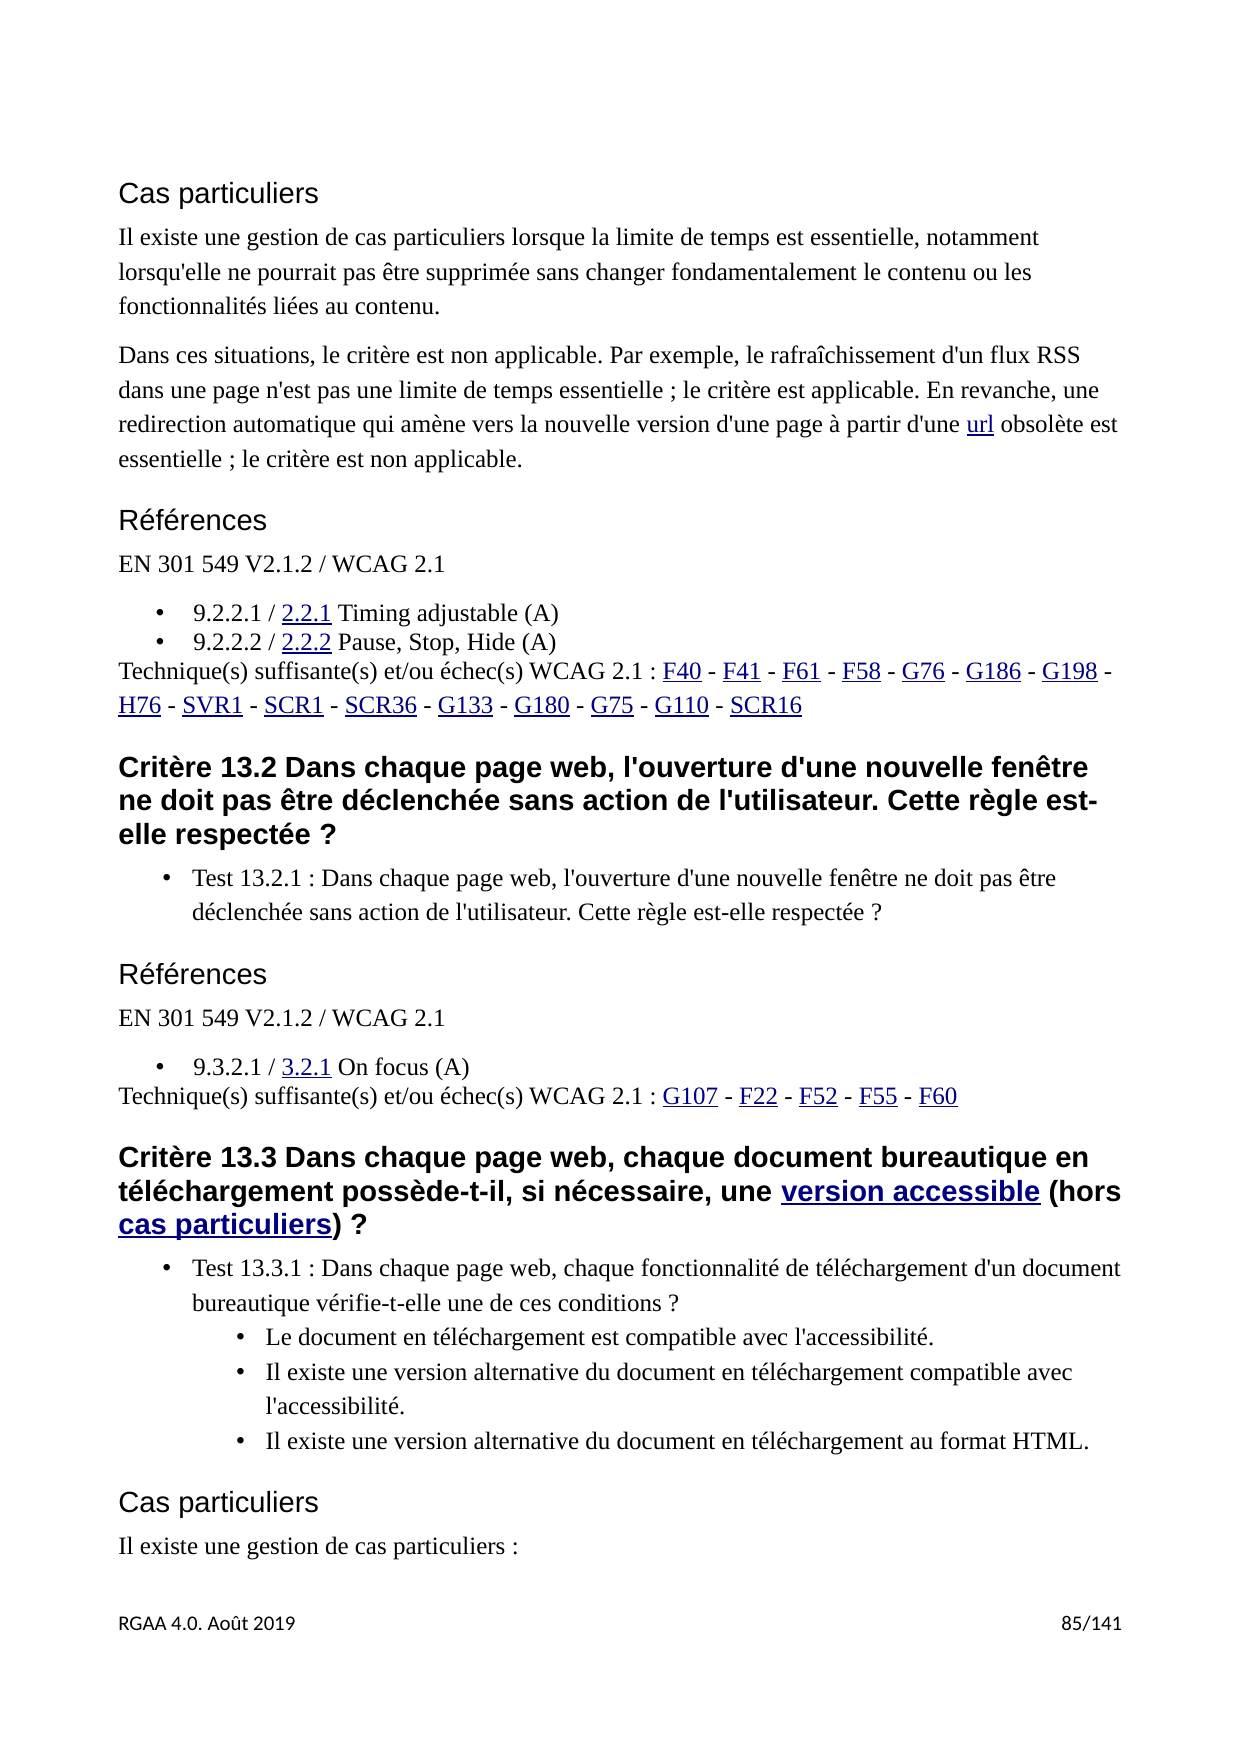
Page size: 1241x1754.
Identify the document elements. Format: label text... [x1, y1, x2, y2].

list Il existe une version alternative du document en téléchargement au format HTML. [236, 1426, 1122, 1454]
text Technique(s) suffisante(s) et/ou échec(s) WCAG 2.1 : F40 - F41 - F61 - F58 - G76 - G186 - G198 - H76 - SVR1 - SCR1 - SCR36 - G133 - G180 - G75 - G110 - SCR16 [118, 656, 1122, 719]
text EN 301 549 V2.1.2 / WCAG 2.1 [118, 549, 1122, 578]
subtitle Critère 13.3 Dans chaque page web, chaque document bureautique en téléchargement possède-t-il, si nécessaire, une version accessible (hors cas particuliers) ? [118, 1140, 1122, 1241]
list 9.2.2.2 / 2.2.2 Pause, Stop, Hide (A) [156, 627, 1122, 656]
text Dans ces situations, le critère est non applicable. Par exemple, le rafraîchissement d'un flux RSS dans une page n'est pas une limite de temps essentielle ; le critère est applicable. En revanche, une redirection automatique qui amène vers la nouvelle version d'une page à partir d'une url obsolète est essentielle ; le critère est non applicable. [118, 340, 1122, 473]
subtitle Cas particuliers [118, 176, 1122, 210]
list Test 13.3.1 : Dans chaque page web, chaque fonctionnalité de téléchargement d'un document bureautique vérifie-t-elle une de ces conditions ? [162, 1253, 1122, 1317]
subtitle Références [118, 957, 1122, 991]
text Il existe une gestion de cas particuliers lorsque la limite de temps est essentielle, notamment lorsqu'elle ne pourrait pas être supprimée sans changer fondamentalement le contenu ou les fonctionnalités liées au contenu. [118, 222, 1122, 320]
list Le document en téléchargement est compatible avec l'accessibilité. [236, 1322, 1122, 1351]
text Technique(s) suffisante(s) et/ou échec(s) WCAG 2.1 : G107 - F22 - F52 - F55 - F60 [118, 1081, 1122, 1109]
text Il existe une gestion de cas particuliers : [118, 1531, 1122, 1560]
list 9.2.2.1 / 2.2.1 Timing adjustable (A) [156, 598, 1122, 627]
subtitle Références [118, 503, 1122, 537]
list Test 13.2.1 : Dans chaque page web, l'ouverture d'une nouvelle fenêtre ne doit pas être déclenchée sans action de l'utilisateur. Cette règle est-elle respectée ? [162, 863, 1122, 926]
subtitle Cas particuliers [118, 1485, 1122, 1519]
subtitle Critère 13.2 Dans chaque page web, l'ouverture d'une nouvelle fenêtre ne doit pas être déclenchée sans action de l'utilisateur. Cette règle est-elle respectée ? [118, 750, 1122, 851]
list Il existe une version alternative du document en téléchargement compatible avec l'accessibilité. [236, 1357, 1122, 1420]
text EN 301 549 V2.1.2 / WCAG 2.1 [118, 1003, 1122, 1032]
list 9.3.2.1 / 3.2.1 On focus (A) [156, 1052, 1122, 1081]
